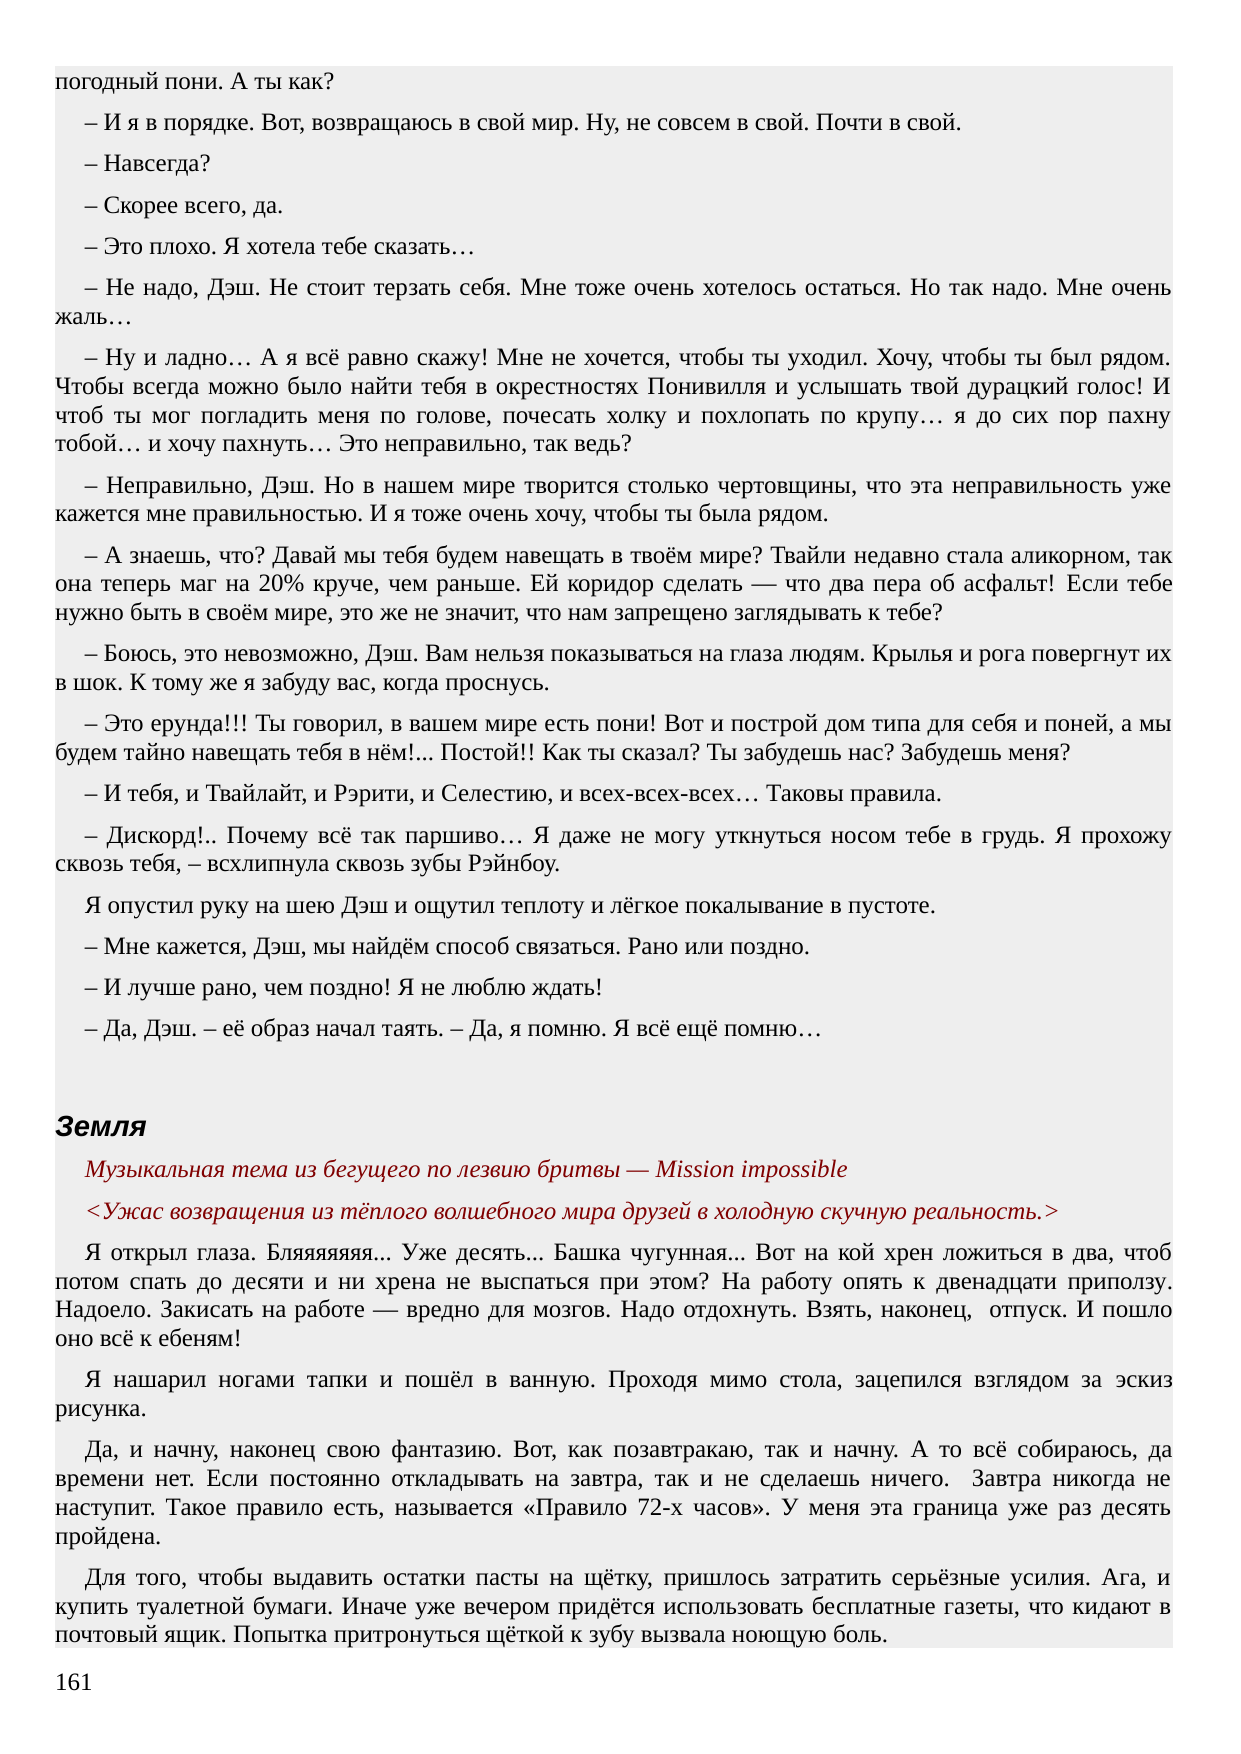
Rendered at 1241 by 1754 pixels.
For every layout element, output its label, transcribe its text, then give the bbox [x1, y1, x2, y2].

text – Ну и ладно… А я всё равно скажу! Мне не хочется, чтобы ты уходил. Хочу, чтобы ты был рядом. Чтобы всегда можно было найти тебя в окрестностях Понивилля и услышать твой дурацкий голос! И чтоб ты мог погладить меня по голове, почесать холку и похлопать по крупу… я до сих пор пахну тобой… и хочу пахнуть… Это неправильно, так ведь? [55, 342, 1173, 457]
text – Неправильно, Дэш. Но в нашем мире творится столько чертовщины, что эта неправильность уже кажется мне правильностью. И я тоже очень хочу, чтобы ты была рядом. [55, 470, 1173, 527]
text – Не надо, Дэш. Не стоит терзать себя. Мне тоже очень хотелось остаться. Но так надо. Мне очень жаль… [55, 272, 1173, 330]
text – Это плохо. Я хотела тебе сказать… [55, 231, 1173, 260]
subtitle Земля [55, 1108, 1173, 1142]
text Да, и начну, наконец свою фантазию. Вот, как позавтракаю, так и начну. А то всё собираюсь, да времени нет. Если постоянно откладывать на завтра, так и не сделаешь ничего. Завтра никогда не наступит. Такое правило есть, называется «Правило 72-х часов». У меня эта граница уже раз десять пройдена. [55, 1434, 1173, 1549]
text – И тебя, и Твайлайт, и Рэрити, и Селестию, и всех-всех-всех… Таковы правила. [55, 778, 1173, 807]
text – Мне кажется, Дэш, мы найдём способ связаться. Рано или поздно. [55, 931, 1173, 960]
text – И я в порядке. Вот, возвращаюсь в свой мир. Ну, не совсем в свой. Почти в свой. [55, 107, 1173, 136]
text <Ужас возвращения из тёплого волшебного мира друзей в холодную скучную реальность.> [55, 1196, 1173, 1224]
text – Это ерунда!!! Ты говорил, в вашем мире есть пони! Вот и построй дом типа для себя и поней, а мы будем тайно навещать тебя в нём!... Постой!! Как ты сказал? Ты забудешь нас? Забудешь меня? [55, 708, 1173, 766]
text Я опустил руку на шею Дэш и ощутил теплоту и лёгкое покалывание в пустоте. [55, 890, 1173, 918]
text – Скорее всего, да. [55, 190, 1173, 218]
text Для того, чтобы выдавить остатки пасты на щётку, пришлось затратить серьёзные усилия. Ага, и купить туалетной бумаги. Иначе уже вечером придётся использовать бесплатные газеты, что кидают в почтовый ящик. Попытка притронуться щёткой к зубу вызвала ноющую боль. [55, 1562, 1173, 1648]
text погодный пони. А ты как? [55, 66, 1173, 95]
text – Боюсь, это невозможно, Дэш. Вам нельзя показываться на глаза людям. Крылья и рога повергнут их в шок. К тому же я забуду вас, когда проснусь. [55, 638, 1173, 696]
text Музыкальная тема из бегущего по лезвию бритвы — Mission impossible [55, 1154, 1173, 1183]
text – Дискорд!.. Почему всё так паршиво… Я даже не могу уткнуться носом тебе в грудь. Я прохожу сквозь тебя, – всхлипнула сквозь зубы Рэйнбоу. [55, 820, 1173, 877]
text – И лучше рано, чем поздно! Я не люблю ждать! [55, 972, 1173, 1001]
text Я нашарил ногами тапки и пошёл в ванную. Проходя мимо стола, зацепился взглядом за эскиз рисунка. [55, 1364, 1173, 1422]
text Я открыл глаза. Бляяяяяяя... Уже десять... Башка чугунная... Вот на кой хрен ложиться в два, чтоб потом спать до десяти и ни хрена не выспаться при этом? На работу опять к двенадцати приползу. Надоело. Закисать на работе — вредно для мозгов. Надо отдохнуть. Взять, наконец, отпуск. И пошло оно всё к ебеням! [55, 1237, 1173, 1352]
text – Да, Дэш. – её образ начал таять. – Да, я помню. Я всё ещё помню… [55, 1013, 1173, 1042]
text – А знаешь, что? Давай мы тебя будем навещать в твоём мире? Твайли недавно стала аликорном, так она теперь маг на 20% круче, чем раньше. Ей коридор сделать — что два пера об асфальт! Если тебе нужно быть в своём мире, это же не значит, что нам запрещено заглядывать к тебе? [55, 540, 1173, 626]
text – Навсегда? [55, 148, 1173, 177]
